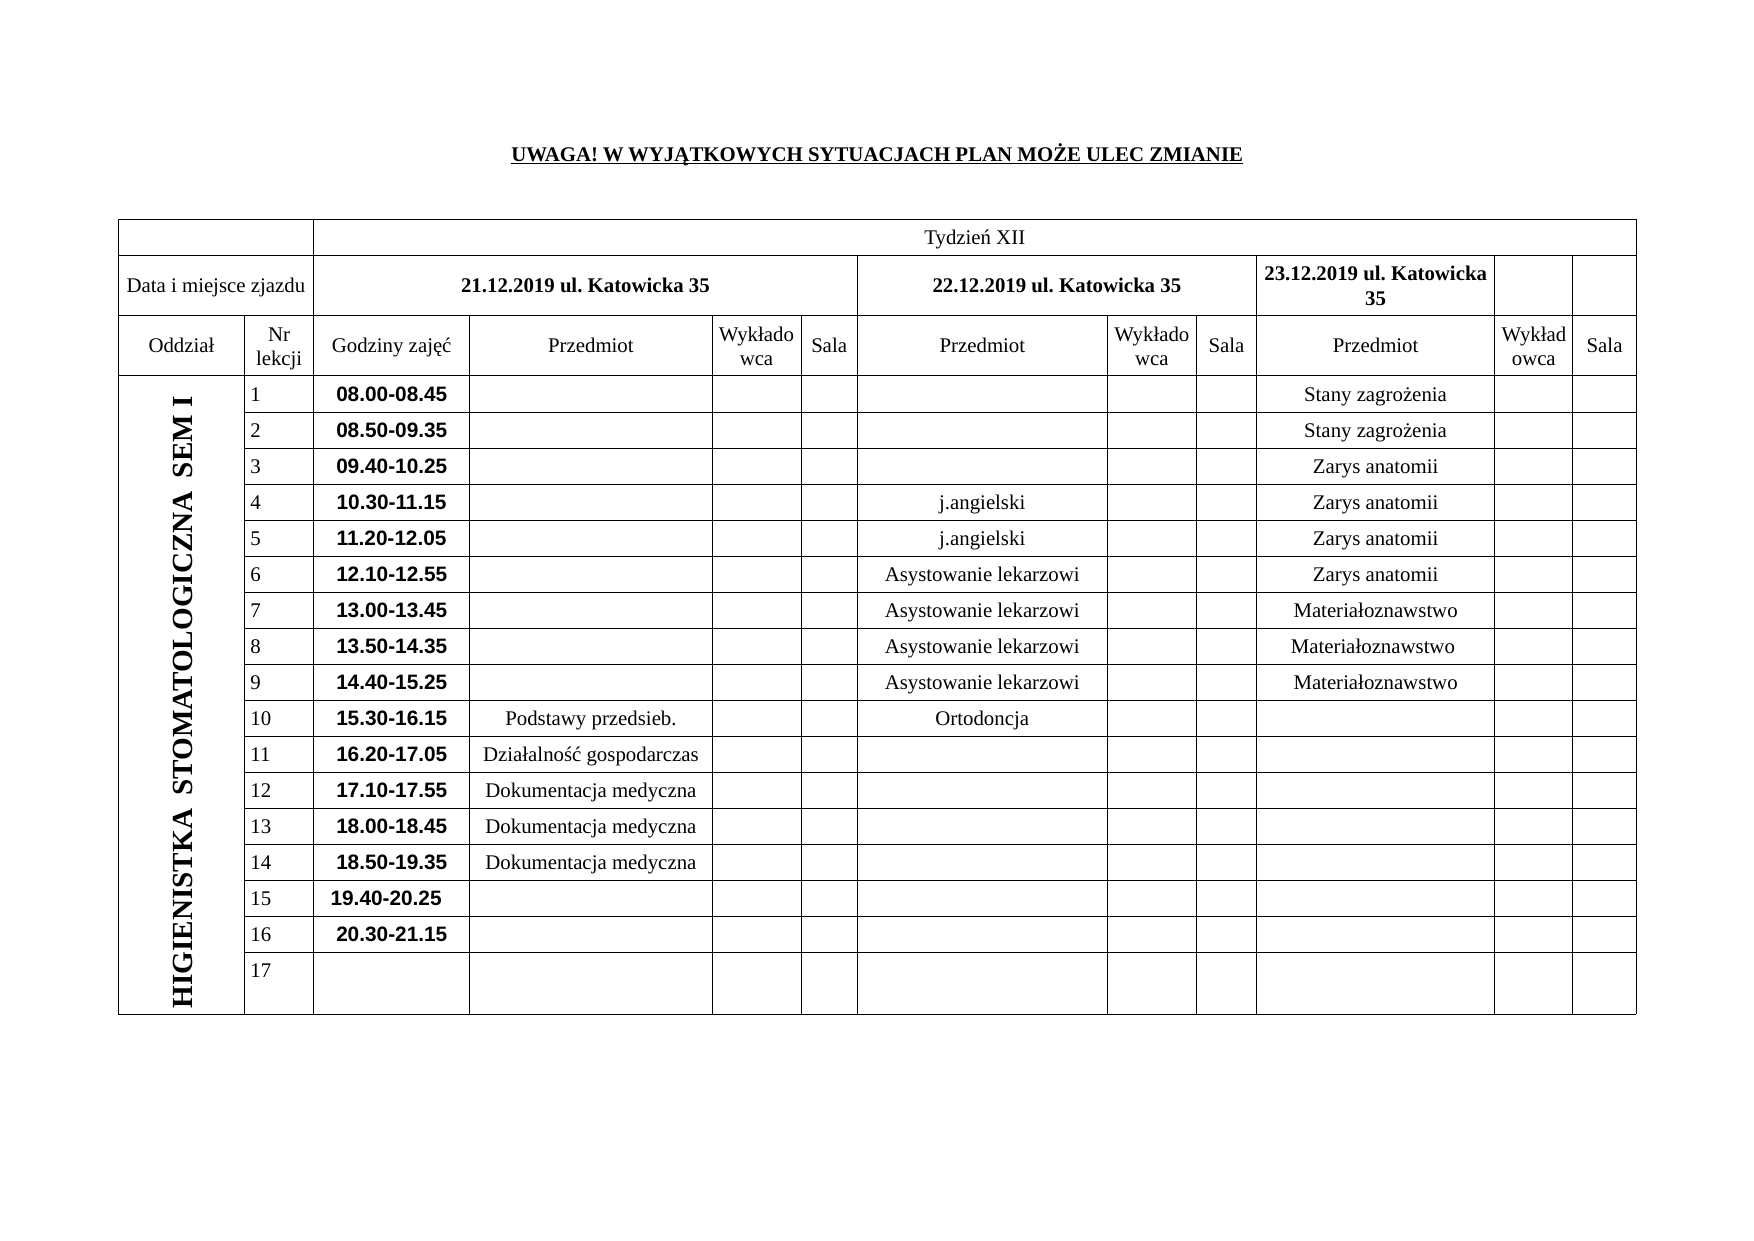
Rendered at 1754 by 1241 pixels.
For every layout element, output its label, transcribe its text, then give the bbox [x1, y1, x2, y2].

table_cell 4 [245, 485, 313, 519]
table_cell [858, 881, 1107, 916]
table_cell Materiałoznawstwo [1257, 629, 1494, 664]
table_cell [1108, 449, 1196, 483]
table_cell [713, 701, 801, 736]
table_cell [470, 376, 712, 411]
table_cell [1495, 485, 1572, 519]
table_cell [1573, 845, 1636, 880]
table_cell [713, 485, 801, 519]
table_cell 12 [245, 773, 313, 808]
table_cell 5 [245, 521, 313, 556]
table_cell [1495, 845, 1572, 880]
table_cell Wykładowca [1495, 316, 1572, 375]
table_cell [713, 737, 801, 772]
table_cell Nr lekcji [245, 316, 313, 375]
table_cell [1108, 413, 1196, 447]
table_cell [470, 629, 712, 664]
table_cell Zarys anatomii [1257, 521, 1494, 556]
table_cell Przedmiot [858, 316, 1107, 375]
table_cell 3 [245, 449, 313, 483]
table_cell [1197, 413, 1256, 447]
table_cell [802, 773, 857, 808]
table_cell [1495, 953, 1572, 1014]
table_cell [802, 917, 857, 952]
table_cell [1197, 665, 1256, 700]
table_cell [1197, 449, 1256, 483]
table_cell [1257, 809, 1494, 844]
table_cell 11 [245, 737, 313, 772]
table_cell [713, 376, 801, 411]
table_cell [1197, 881, 1256, 916]
table_cell [713, 917, 801, 952]
table_cell [1573, 881, 1636, 916]
table_cell [1573, 629, 1636, 664]
table_cell 08.50-09.35 [314, 413, 469, 447]
table_cell [802, 376, 857, 411]
table_cell Asystowanie lekarzowi [858, 629, 1107, 664]
table_cell Przedmiot [470, 316, 712, 375]
table_cell [1495, 809, 1572, 844]
table_cell [1197, 809, 1256, 844]
table_cell [1108, 593, 1196, 628]
table_cell [1495, 881, 1572, 916]
table_cell [713, 845, 801, 880]
table_cell 09.40-10.25 [314, 449, 469, 483]
table_cell [802, 521, 857, 556]
table_cell [470, 485, 712, 519]
table_cell [1257, 917, 1494, 952]
table_cell [1495, 917, 1572, 952]
table_cell 15.30-16.15 [314, 701, 469, 736]
table_cell [470, 917, 712, 952]
table_cell 16.20-17.05 [314, 737, 469, 772]
table_cell 22.12.2019 ul. Katowicka 35 [858, 256, 1256, 315]
table_cell 11.20-12.05 [314, 521, 469, 556]
table_cell 08.00-08.45 [314, 376, 469, 411]
table_cell [802, 881, 857, 916]
table_cell [858, 737, 1107, 772]
table_cell [802, 737, 857, 772]
table_cell [802, 845, 857, 880]
table_cell [1573, 773, 1636, 808]
table_cell [858, 376, 1107, 411]
table_header Tydzień XII [314, 220, 1636, 255]
table_cell [1573, 376, 1636, 411]
table_cell Asystowanie lekarzowi [858, 593, 1107, 628]
table_cell [713, 593, 801, 628]
table_cell Sala [802, 316, 857, 375]
table_cell 13 [245, 809, 313, 844]
table_cell [858, 917, 1107, 952]
table_cell 14.40-15.25 [314, 665, 469, 700]
table_cell [1573, 737, 1636, 772]
table_cell [1257, 881, 1494, 916]
table_cell Sala [1197, 316, 1256, 375]
table_cell [1573, 917, 1636, 952]
table_cell j.angielski [858, 521, 1107, 556]
table_cell [802, 701, 857, 736]
table_cell [713, 953, 801, 1014]
table_cell [1108, 953, 1196, 1014]
table_cell 13.00-13.45 [314, 593, 469, 628]
table_cell [1108, 809, 1196, 844]
table_cell [1495, 737, 1572, 772]
table_cell [1197, 521, 1256, 556]
table_cell [470, 881, 712, 916]
table_cell 1 [245, 376, 313, 411]
table_cell [858, 413, 1107, 447]
table_cell [1257, 773, 1494, 808]
table_cell [1197, 845, 1256, 880]
table_cell Sala [1573, 316, 1636, 375]
table_cell [713, 629, 801, 664]
table_cell [858, 809, 1107, 844]
table_cell 12.10-12.55 [314, 557, 469, 592]
table_cell [802, 485, 857, 519]
table_cell Data i miejsce zjazdu [119, 256, 313, 315]
table_cell [1495, 376, 1572, 411]
table_cell [1108, 665, 1196, 700]
table_cell [1108, 485, 1196, 519]
table_cell Materiałoznawstwo [1257, 593, 1494, 628]
table_cell [1495, 701, 1572, 736]
table_cell Zarys anatomii [1257, 485, 1494, 519]
table_cell 17 [245, 953, 313, 1014]
table_cell [1495, 773, 1572, 808]
table_cell [1197, 953, 1256, 1014]
table_cell [802, 593, 857, 628]
table_cell [1573, 665, 1636, 700]
table_cell [1495, 665, 1572, 700]
table_cell Stany zagrożenia [1257, 413, 1494, 447]
table_cell Oddział [119, 316, 244, 375]
table_cell 10.30-11.15 [314, 485, 469, 519]
table_cell [1197, 557, 1256, 592]
table_cell [1573, 413, 1636, 447]
table_cell 13.50-14.35 [314, 629, 469, 664]
table_cell Działalność gospodarczas [470, 737, 712, 772]
table_cell Godziny zajęć [314, 316, 469, 375]
table_cell [1108, 845, 1196, 880]
table_cell [1495, 521, 1572, 556]
table_cell [1197, 376, 1256, 411]
table_cell [1257, 845, 1494, 880]
table_cell Podstawy przedsieb. [470, 701, 712, 736]
table_cell 8 [245, 629, 313, 664]
table_cell [1573, 256, 1636, 315]
table_cell 14 [245, 845, 313, 880]
table_cell [713, 521, 801, 556]
table_cell HIGIENISTKA STOMATOLOGICZNA SEM I [119, 376, 244, 1014]
table_cell [1108, 521, 1196, 556]
table_cell [1495, 449, 1572, 483]
table_cell 21.12.2019 ul. Katowicka 35 [314, 256, 857, 315]
table_cell Asystowanie lekarzowi [858, 557, 1107, 592]
table_cell [470, 665, 712, 700]
table_cell [1108, 629, 1196, 664]
table_cell [1573, 953, 1636, 1014]
table_cell [470, 593, 712, 628]
table_cell 2 [245, 413, 313, 447]
table_cell [1108, 917, 1196, 952]
table_cell 20.30-21.15 [314, 917, 469, 952]
table_cell [1573, 593, 1636, 628]
table_cell [802, 953, 857, 1014]
table_cell 17.10-17.55 [314, 773, 469, 808]
table_cell [1573, 485, 1636, 519]
table_cell [1495, 629, 1572, 664]
table_cell [858, 845, 1107, 880]
table_cell [713, 449, 801, 483]
table_cell [1108, 557, 1196, 592]
table_cell [802, 809, 857, 844]
table_cell [1573, 521, 1636, 556]
table_cell [713, 881, 801, 916]
table_cell [1108, 773, 1196, 808]
table_cell 19.40-20.25 [314, 881, 469, 916]
table_cell [470, 449, 712, 483]
table_cell [1197, 701, 1256, 736]
table_cell Dokumentacja medyczna [470, 809, 712, 844]
table_cell [1495, 557, 1572, 592]
table_cell [1257, 701, 1494, 736]
table_cell [802, 413, 857, 447]
table_cell [1573, 449, 1636, 483]
table_cell 9 [245, 665, 313, 700]
table_cell [1108, 737, 1196, 772]
table_cell Asystowanie lekarzowi [858, 665, 1107, 700]
table_cell Przedmiot [1257, 316, 1494, 375]
table_cell [470, 953, 712, 1014]
table_cell 23.12.2019 ul. Katowicka 35 [1257, 256, 1494, 315]
table_cell [802, 665, 857, 700]
table_cell j.angielski [858, 485, 1107, 519]
table_cell [713, 557, 801, 592]
table_cell [314, 953, 469, 1014]
table_cell Wykładowca [1108, 316, 1196, 375]
table_cell [1108, 881, 1196, 916]
table_cell 18.00-18.45 [314, 809, 469, 844]
table_cell [1573, 809, 1636, 844]
table_cell 7 [245, 593, 313, 628]
table_cell [1197, 629, 1256, 664]
table_cell [802, 557, 857, 592]
table_cell Zarys anatomii [1257, 557, 1494, 592]
table_cell [1495, 593, 1572, 628]
table_cell 18.50-19.35 [314, 845, 469, 880]
table_cell [713, 773, 801, 808]
table_cell [1495, 256, 1572, 315]
table_cell [802, 449, 857, 483]
table_cell 15 [245, 881, 313, 916]
table_cell [1108, 376, 1196, 411]
table_cell 6 [245, 557, 313, 592]
table_cell [713, 413, 801, 447]
table_cell [1257, 953, 1494, 1014]
table_cell 10 [245, 701, 313, 736]
table_cell Zarys anatomii [1257, 449, 1494, 483]
table_header [119, 220, 313, 255]
table_cell [713, 809, 801, 844]
table_cell [858, 449, 1107, 483]
table_cell 16 [245, 917, 313, 952]
table_cell [1108, 701, 1196, 736]
table_cell [802, 629, 857, 664]
table_cell [1495, 413, 1572, 447]
table_cell [470, 521, 712, 556]
table_cell [1197, 593, 1256, 628]
text UWAGA! W WYJĄTKOWYCH SYTUACJACH PLAN MOŻE ULEC ZMIANIE [118, 142, 1636, 166]
table_cell Ortodoncja [858, 701, 1107, 736]
table_cell [1197, 737, 1256, 772]
table_cell [1197, 917, 1256, 952]
table_cell [858, 953, 1107, 1014]
table_cell [1573, 701, 1636, 736]
table_cell [713, 665, 801, 700]
table_cell Stany zagrożenia [1257, 376, 1494, 411]
table_cell Materiałoznawstwo [1257, 665, 1494, 700]
table_cell [470, 413, 712, 447]
table_cell [1257, 737, 1494, 772]
table_cell Wykładowca [713, 316, 801, 375]
table_cell [470, 557, 712, 592]
table_cell [1573, 557, 1636, 592]
table_cell Dokumentacja medyczna [470, 845, 712, 880]
table_cell [858, 773, 1107, 808]
table_cell [1197, 773, 1256, 808]
table_cell [1197, 485, 1256, 519]
table_cell Dokumentacja medyczna [470, 773, 712, 808]
